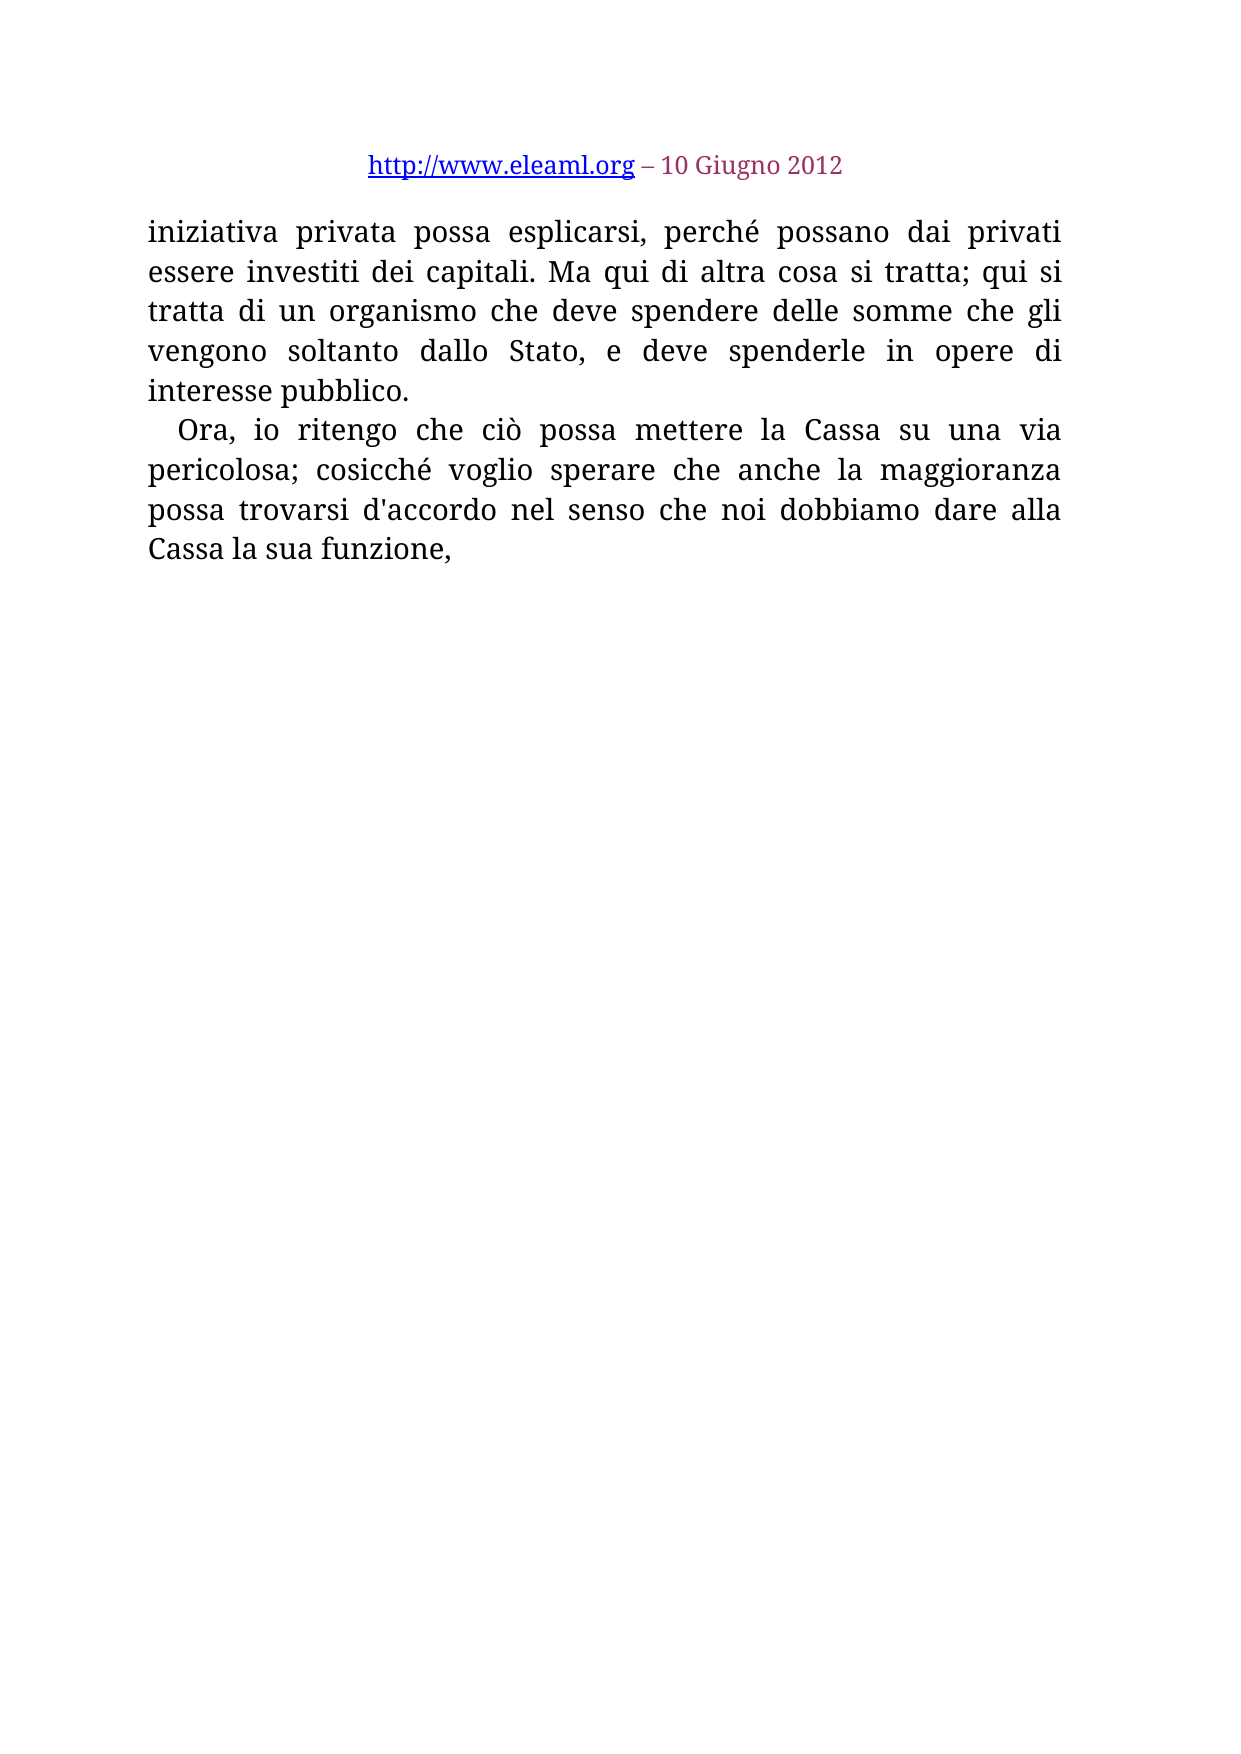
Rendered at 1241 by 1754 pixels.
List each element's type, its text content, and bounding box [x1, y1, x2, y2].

text iniziativa privata possa esplicarsi, perché possano dai privati essere investiti dei capitali. Ma qui di altra cosa si tratta; qui si tratta di un organismo che deve spendere delle somme che gli vengono soltanto dallo Stato, e deve spenderle in opere di interesse pubblico. [148, 211, 1063, 409]
text Ora, io ritengo che ciò possa mettere la Cassa su una via pericolosa; cosicché voglio sperare che anche la maggioranza possa trovarsi d'accordo nel senso che noi dobbiamo dare alla Cassa la sua funzione, [148, 409, 1063, 568]
